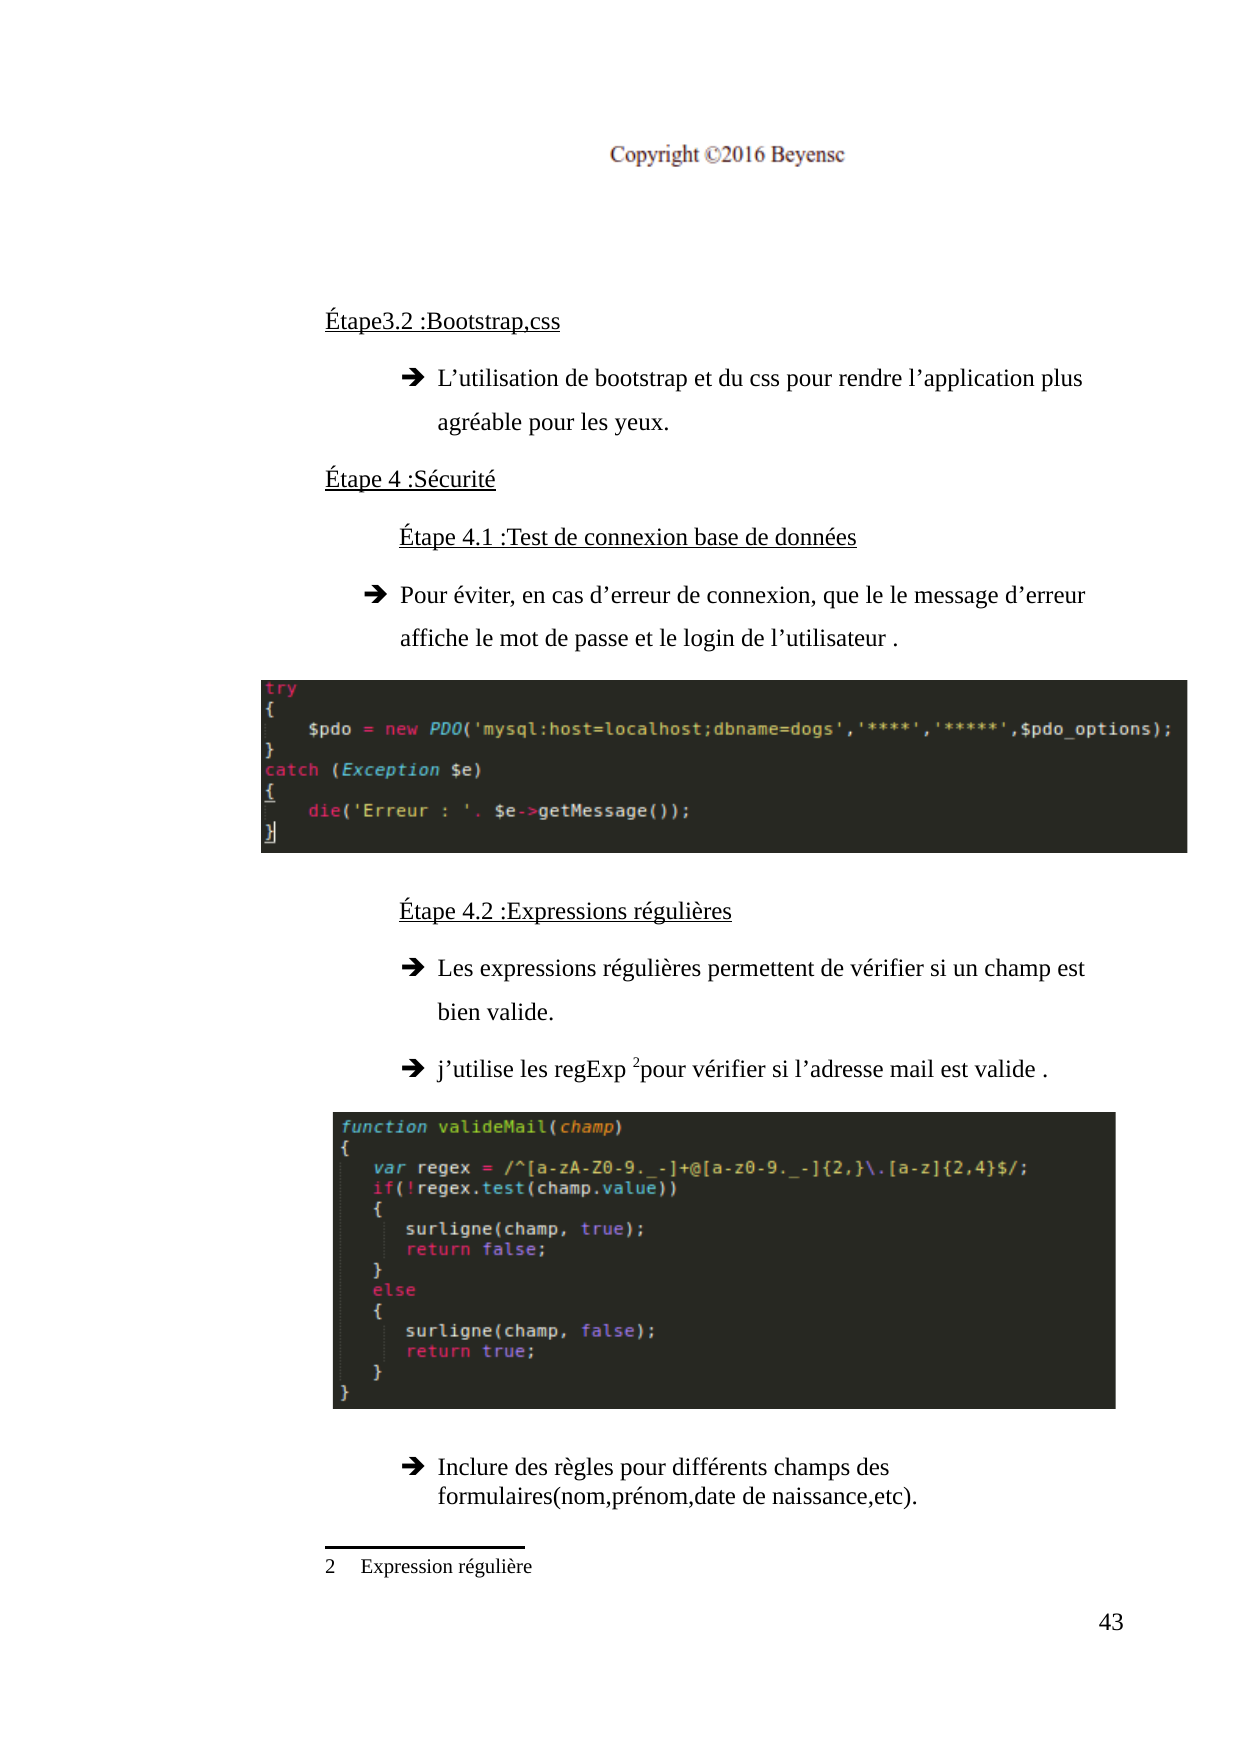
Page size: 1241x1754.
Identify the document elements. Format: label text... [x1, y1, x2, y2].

text Étape3.2 :Bootstrap,css [325, 306, 1123, 334]
list Inclure des règles pour différents champs des formulaires(nom,prénom,date de naissance,etc). [400, 1452, 1123, 1510]
picture [261, 680, 1188, 853]
text Étape 4.1 :Test de connexion base de données [325, 522, 1123, 551]
picture [332, 1112, 1116, 1409]
picture [443, 118, 1005, 219]
list Pour éviter, en cas d’erreur de connexion, que le le message d’erreur affiche le mot de passe et le login de l’utilisateur . [362, 580, 1123, 652]
text Étape 4.2 :Expressions régulières [325, 896, 1123, 924]
text Étape 4 :Sécurité [325, 464, 1123, 493]
list j’utilise les regExp pour vérifier si l’adresse mail est valide . [400, 1054, 1123, 1083]
list L’utilisation de bootstrap et du css pour rendre l’application plus agréable pour les yeux. [400, 363, 1123, 435]
list Les expressions régulières permettent de vérifier si un champ est bien valide. [400, 953, 1123, 1025]
list Expression régulière [325, 1553, 1123, 1578]
